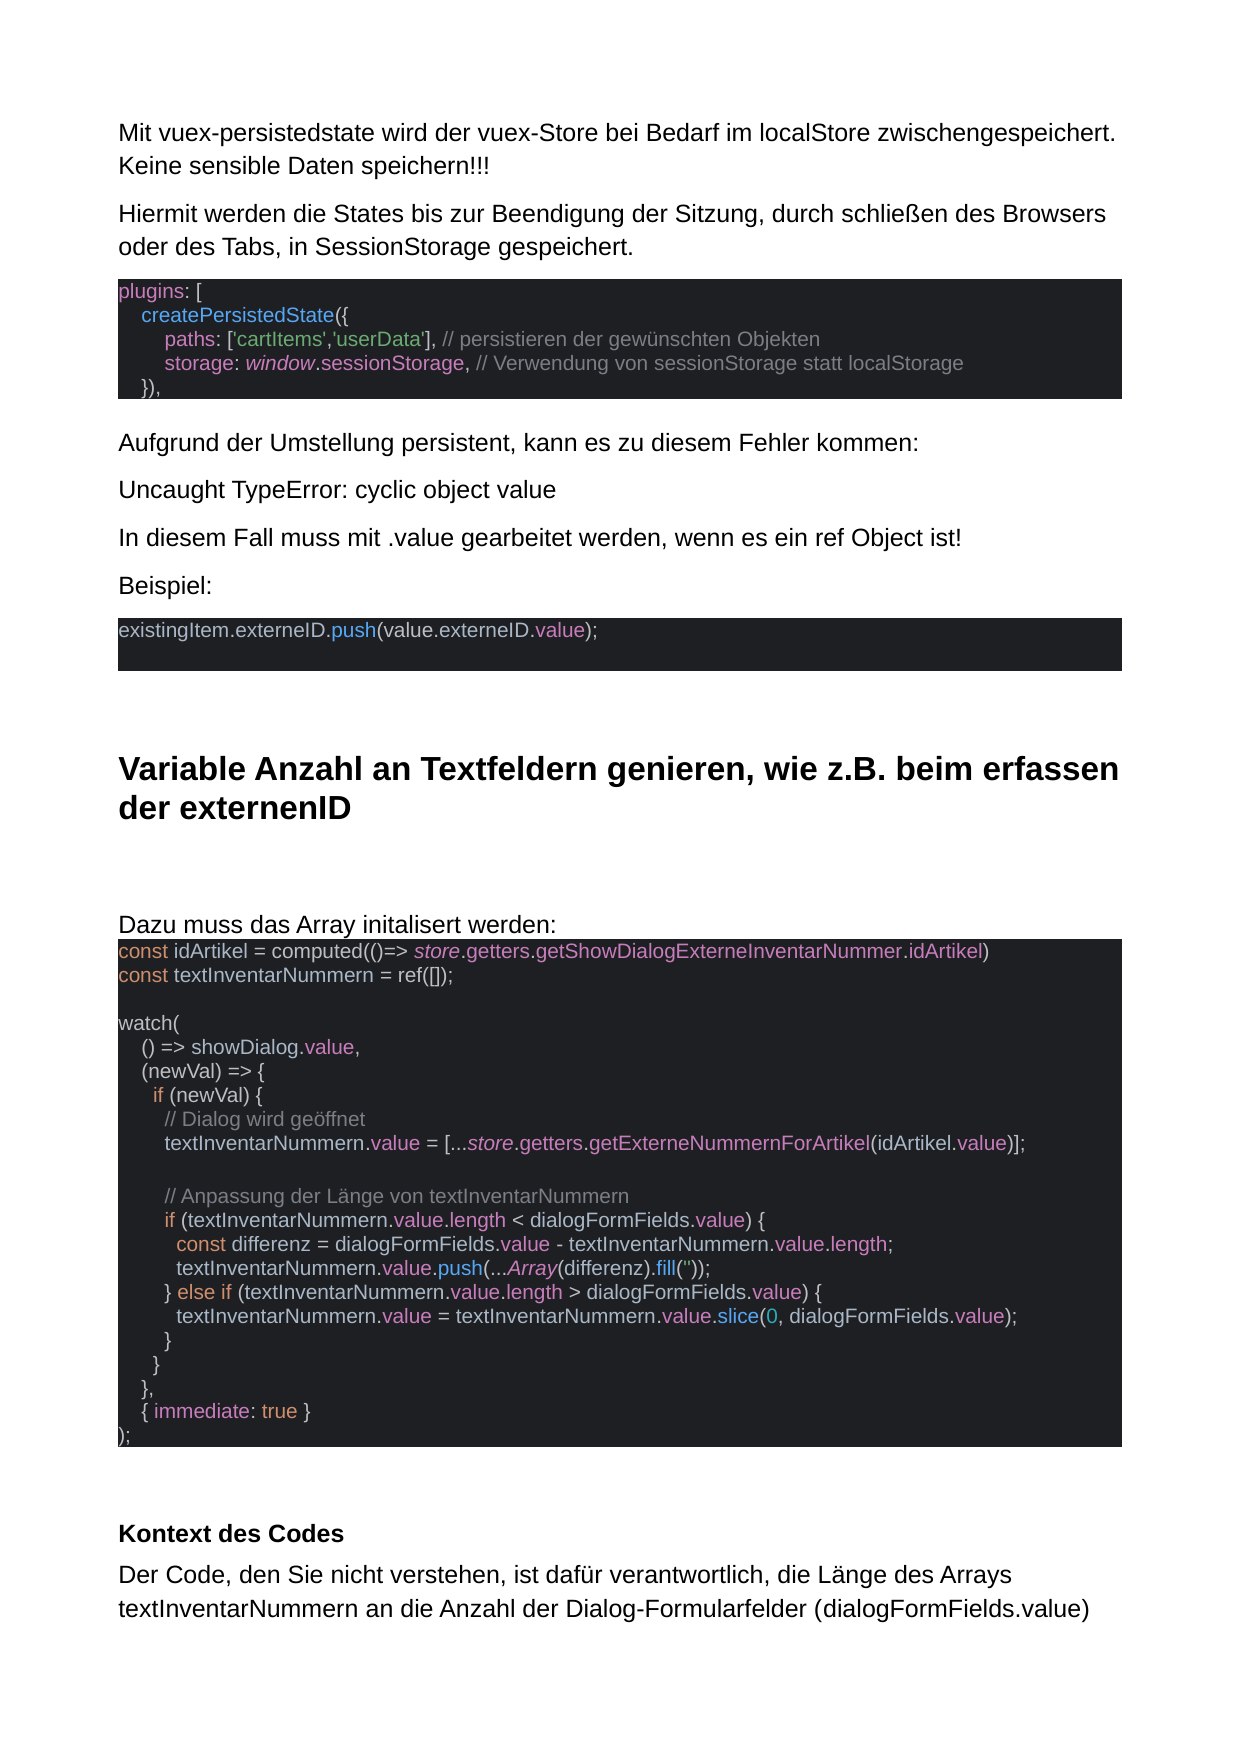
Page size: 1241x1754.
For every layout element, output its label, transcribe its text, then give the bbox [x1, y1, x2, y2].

text const idArtikel = computed(()=> store.getters.getShowDialogExterneInventarNummer.idArtikel) const textInventarNummern = ref([]); [118, 939, 1122, 987]
text Hiermit werden die States bis zur Beendigung der Sitzung, durch schließen des Browsers oder des Tabs, in SessionStorage gespeichert. [118, 199, 1122, 261]
text existingItem.externeID.push(value.externeID.value); [118, 618, 1122, 671]
text In diesem Fall muss mit .value gearbeitet werden, wenn es ein ref Object ist! [118, 523, 1122, 552]
text Beispiel: [118, 571, 1122, 599]
text Der Code, den Sie nicht verstehen, ist dafür verantwortlich, die Länge des Arrays textInventarNummern an die Anzahl der Dialog-Formularfelder (dialogFormFields.value) [118, 1561, 1122, 1622]
text Uncaught TypeError: cyclic object value [118, 476, 1122, 504]
subtitle Kontext des Codes [118, 1519, 1122, 1548]
text watch( () => showDialog.value, (newVal) => { if (newVal) { // Dialog wird geöffnet textInventarNummern.value = [...store.getters.getExterneNummernForArtikel(idArtikel.value)]; // Anpassung der Länge von textInventarNummern if (textInventarNummern.value.length < dialogFormFields.value) { const differenz = dialogFormFields.value - textInventarNummern.value.length; textInventarNummern.value.push(...Array(differenz).fill('')); } else if (textInventarNummern.value.length > dialogFormFields.value) { textInventarNummern.value = textInventarNummern.value.slice(0, dialogFormFields.value); } } }, { immediate: true } ); [118, 1011, 1122, 1447]
text Mit vuex-persistedstate wird der vuex-Store bei Bedarf im localStore zwischengespeichert. Keine sensible Daten speichern!!! [118, 118, 1122, 180]
text plugins: [ createPersistedState({ paths: ['cartItems','userData'], // persistieren der gewünschten Objekten storage: window.sessionStorage, // Verwendung von sessionStorage statt localStorage }), [118, 279, 1122, 399]
subtitle Variable Anzahl an Textfeldern genieren, wie z.B. beim erfassen der externenID [118, 749, 1122, 826]
text Aufgrund der Umstellung persistent, kann es zu diesem Fehler kommen: [118, 428, 1122, 457]
text Dazu muss das Array initalisert werden: [118, 911, 1122, 939]
